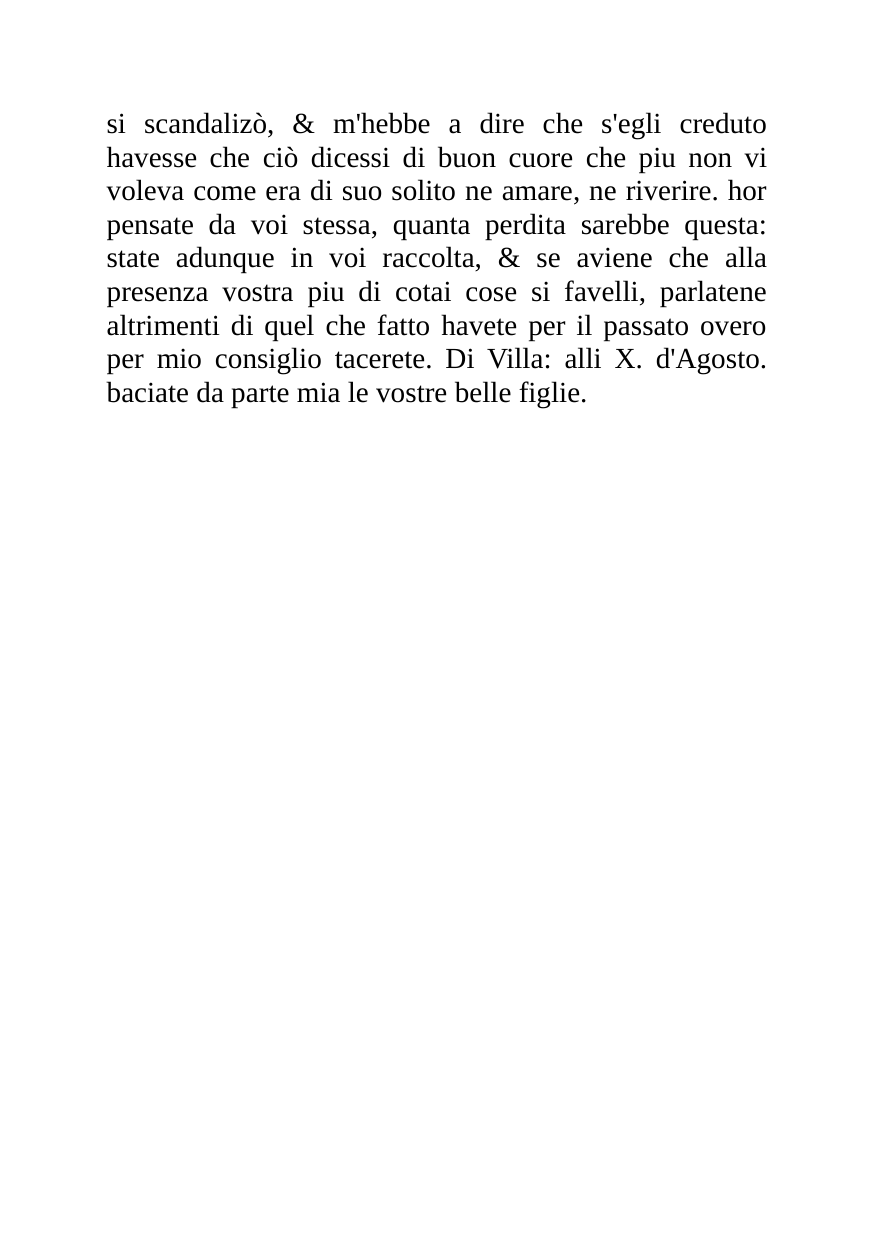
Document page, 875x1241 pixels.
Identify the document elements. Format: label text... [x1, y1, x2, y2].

text si scandalizò, & m'hebbe a dire che s'egli creduto havesse che ciò dicessi di buon cuore che piu non vi voleva come era di suo solito ne amare, ne riverire. hor pensate da voi stessa, quanta perdita sarebbe questa: state adunque in voi raccolta, & se aviene che alla presenza vostra piu di cotai cose si favelli, parlatene altrimenti di quel che fatto havete per il passato overo per mio consiglio tacerete. Di Villa: alli X. d'Agosto. baciate da parte mia le vostre belle figlie. [106, 106, 768, 408]
